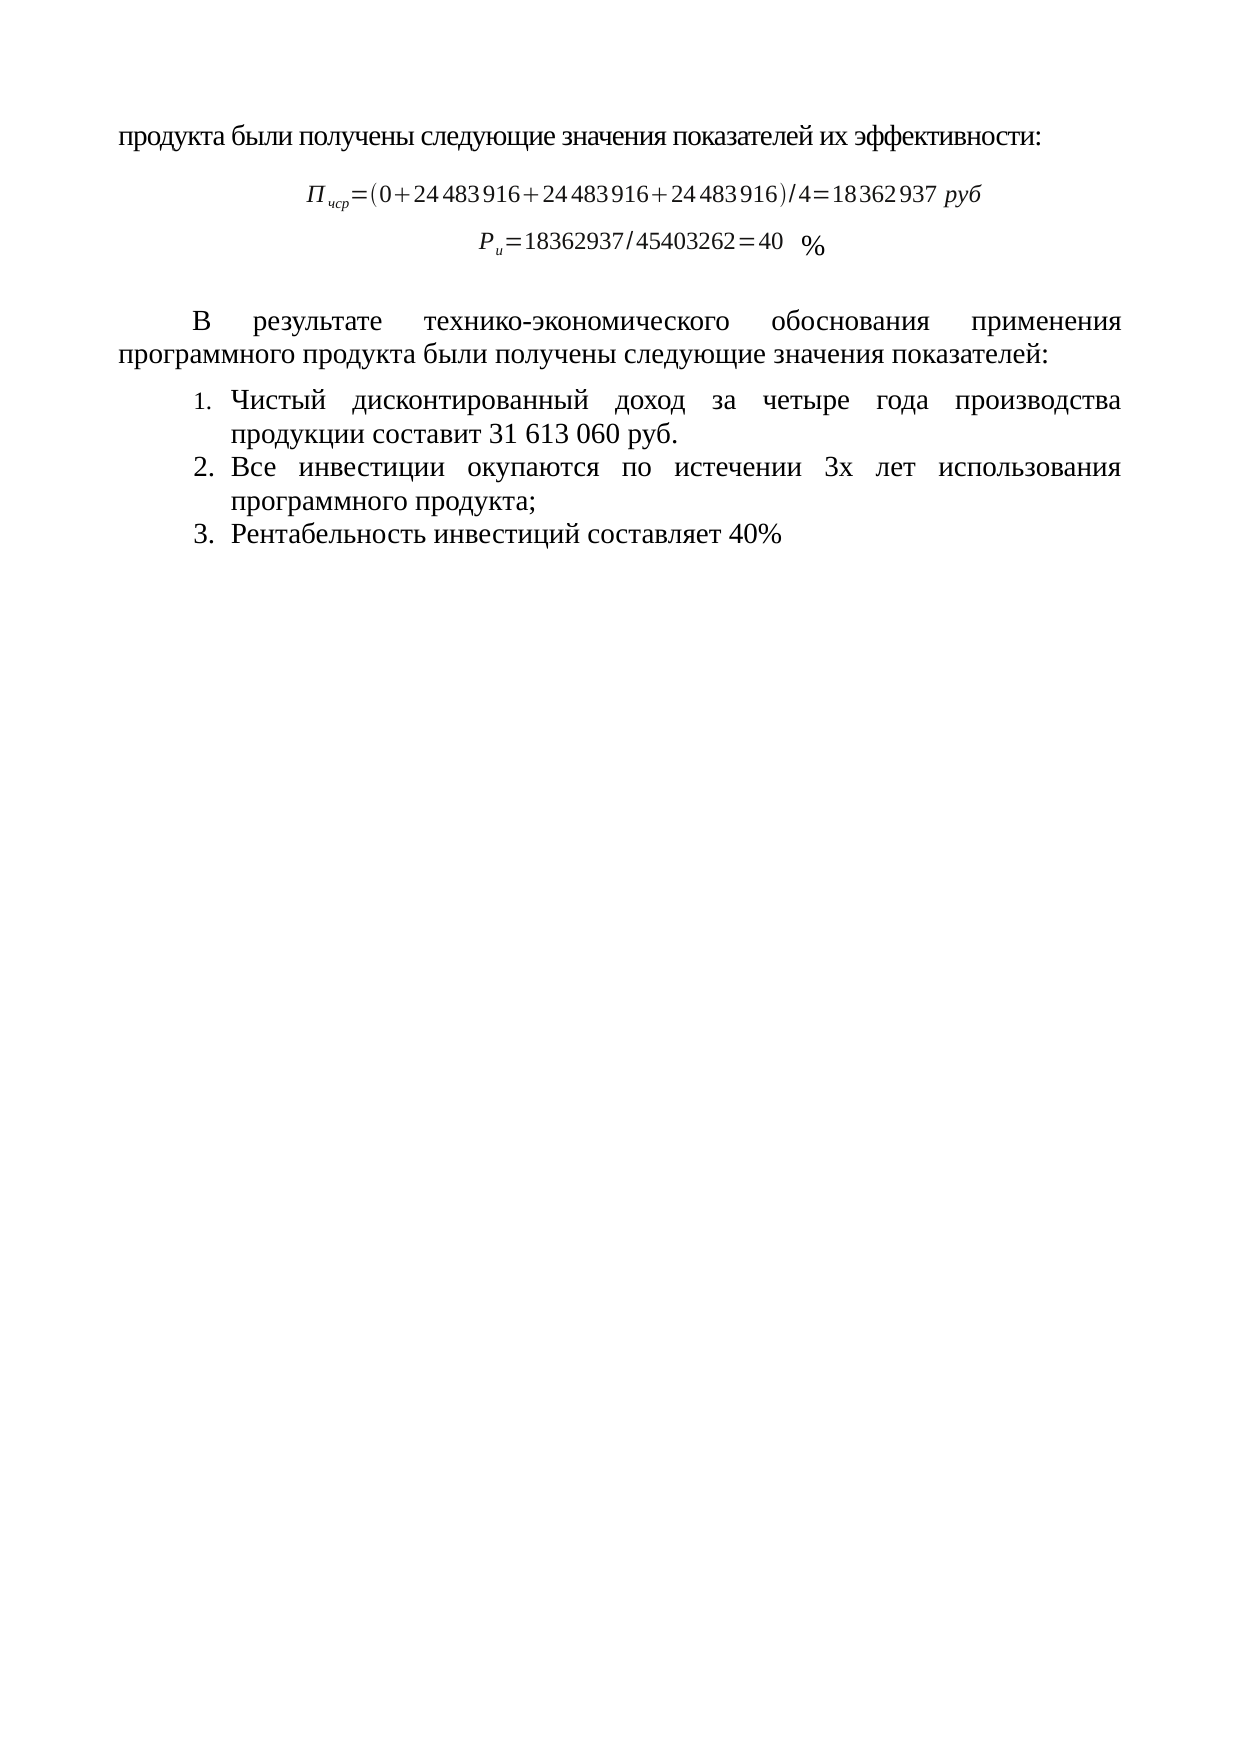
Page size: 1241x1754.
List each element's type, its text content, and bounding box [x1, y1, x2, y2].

list Чистый дисконтированный доход за четыре года производства продукции составит 31 613 060 руб. [193, 382, 1122, 449]
list Рентабельность инвестиций составляет 40% [193, 516, 1122, 550]
list Все инвестиции окупаются по истечении 3х лет использования программного продукта; [193, 449, 1122, 516]
text продукта были получены следующие значения показателей их эффективности: [118, 118, 1122, 152]
text В результате технико-экономического обоснования применения программного продукта были получены следующие значения показателей: [118, 303, 1122, 370]
text % [118, 227, 1122, 261]
